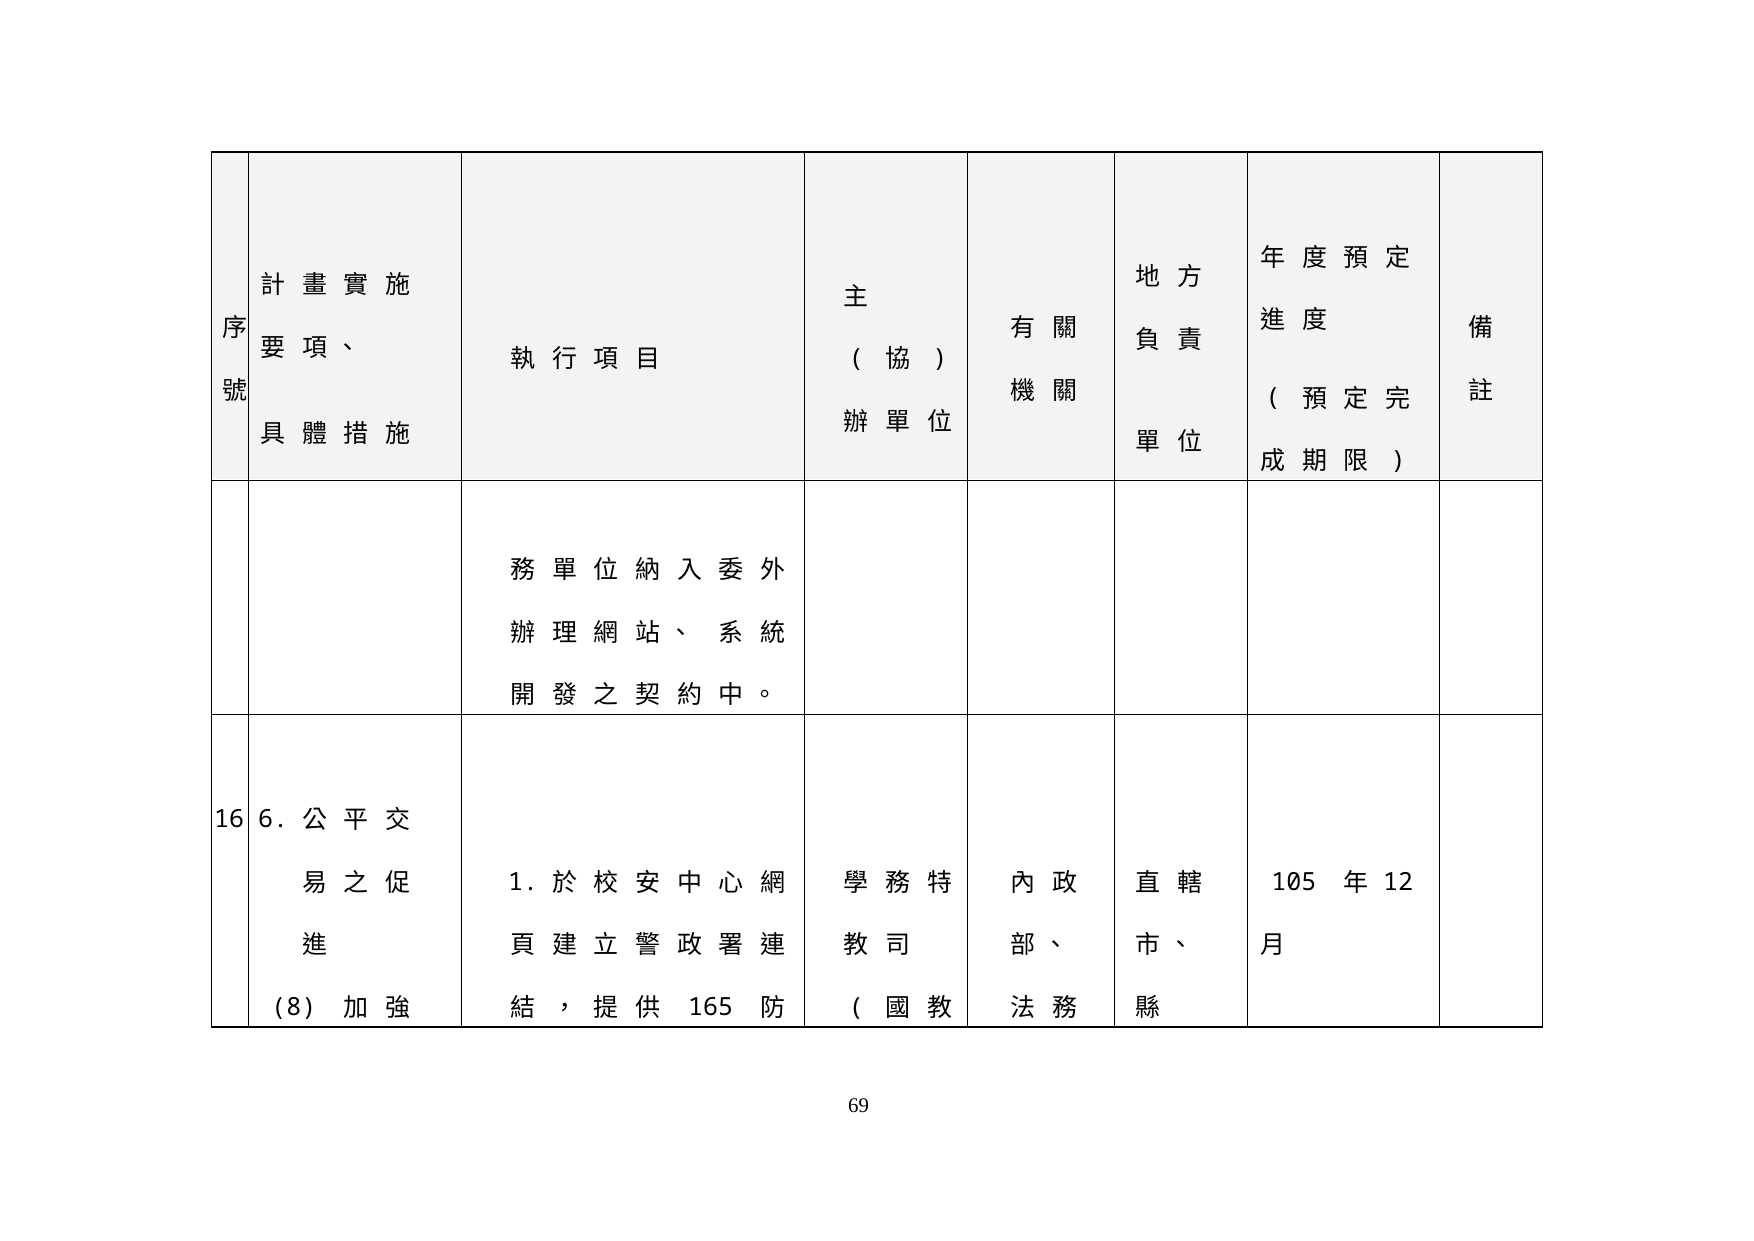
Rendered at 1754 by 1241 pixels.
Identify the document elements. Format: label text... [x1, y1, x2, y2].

table_cell 學務特教司(國教 [805, 715, 967, 1026]
table_header 主(協)辦單位 [805, 153, 967, 479]
table_header 地方負責 單位 [1115, 153, 1247, 479]
table_cell 105年12月 [1248, 715, 1439, 1026]
table_cell [968, 481, 1114, 714]
table_header 備註 [1440, 153, 1542, 479]
table_header 序號 [212, 153, 248, 479]
table_cell [249, 481, 461, 714]
table_cell [1248, 481, 1439, 714]
table_cell 直轄市、縣 [1115, 715, 1247, 1026]
table_header 執行項目 [462, 153, 804, 479]
table_cell [1115, 481, 1247, 714]
table_cell 內政部、法務 [968, 715, 1114, 1026]
table_cell 務單位納入委外辦理網站、系統開發之契約中。 [462, 481, 804, 714]
table_cell 1.於校安中心網頁建立警政署連結，提供165防 [462, 715, 804, 1026]
table_header 計畫實施要項、 具體措施 [249, 153, 461, 479]
table_cell [1440, 715, 1542, 1026]
table_cell [805, 481, 967, 714]
table_cell [212, 715, 248, 1026]
table_cell 6.公平交易之促進 (8)加強 [249, 715, 461, 1026]
table_header 年度預定進度 (預定完成期限) [1248, 153, 1439, 479]
table_cell [212, 481, 248, 714]
table_cell [1440, 481, 1542, 714]
table_header 有關機關 [968, 153, 1114, 479]
